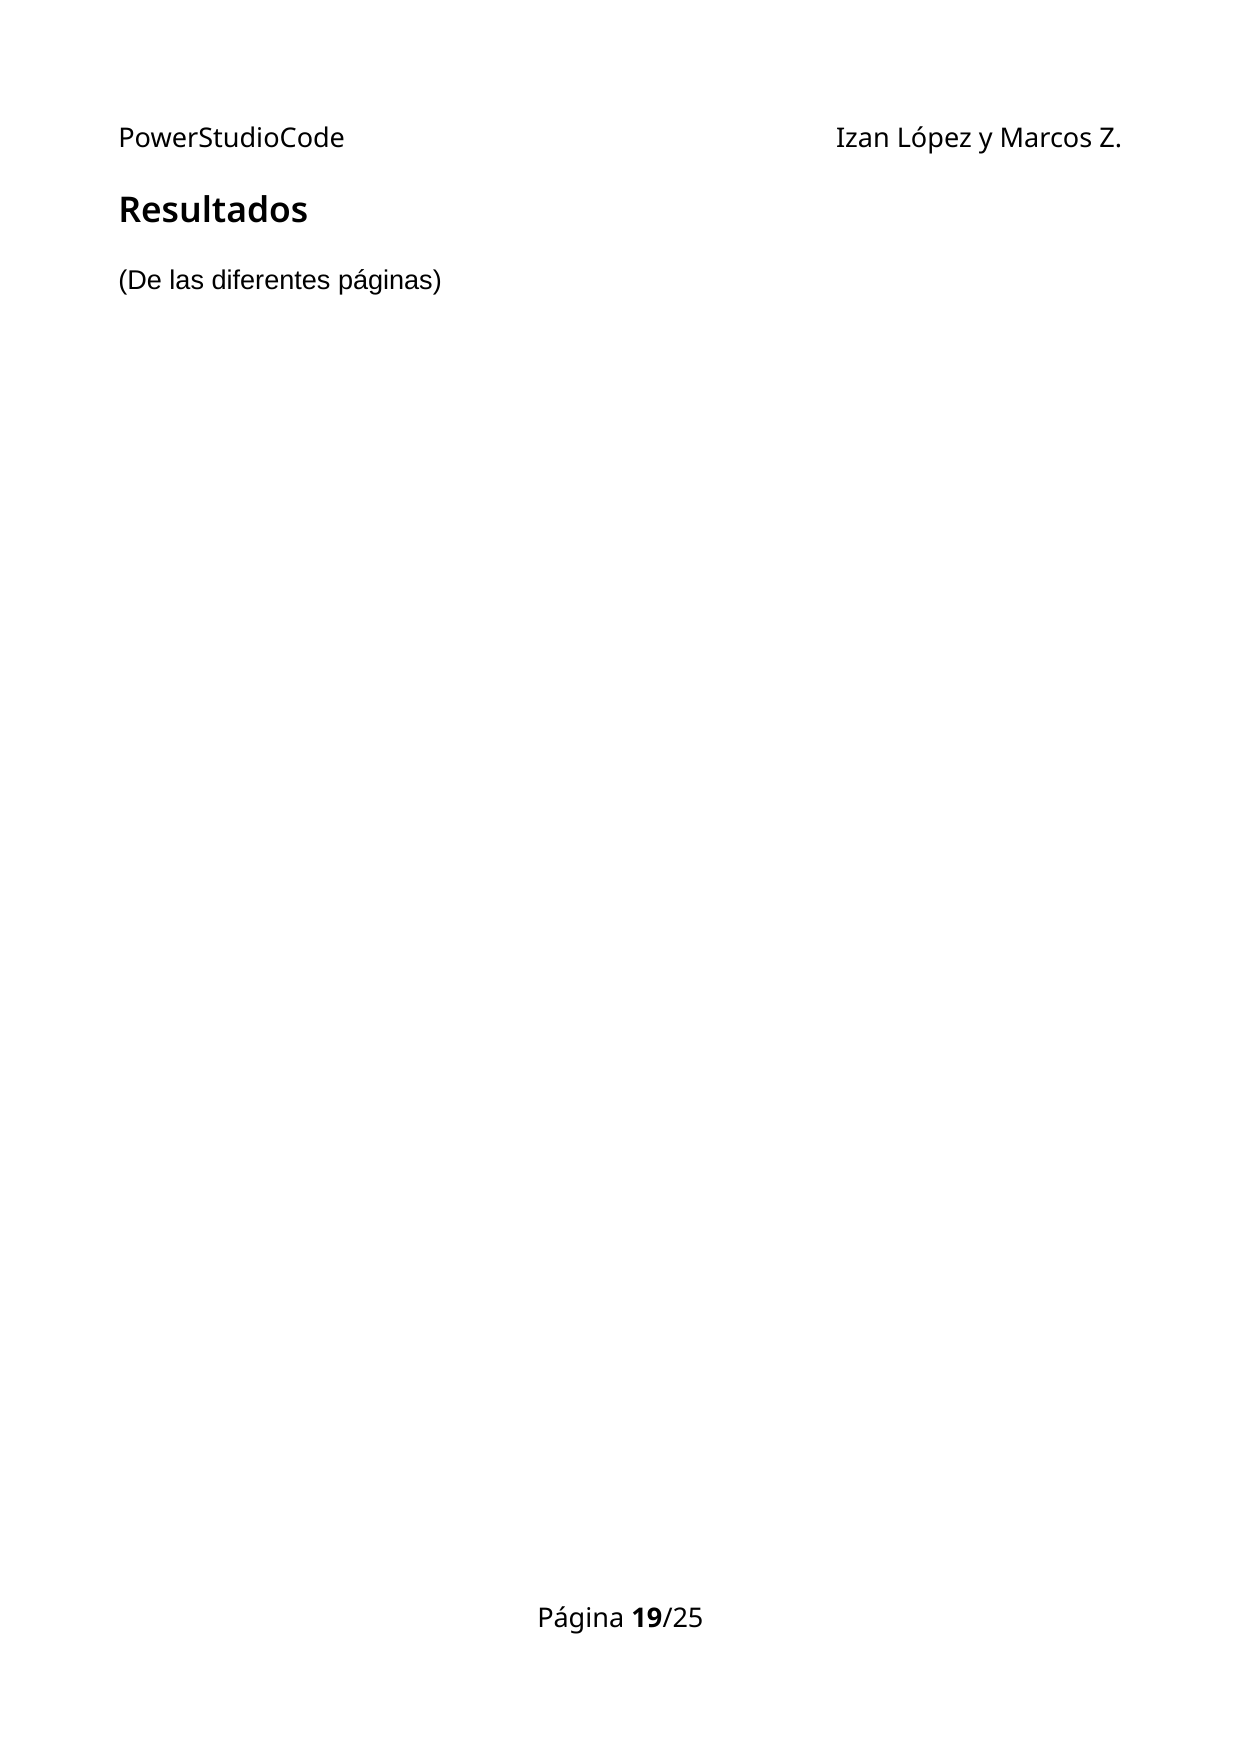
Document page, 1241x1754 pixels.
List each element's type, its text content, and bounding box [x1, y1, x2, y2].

subtitle Resultados [118, 184, 1122, 233]
text (De las diferentes páginas) [118, 264, 1122, 295]
